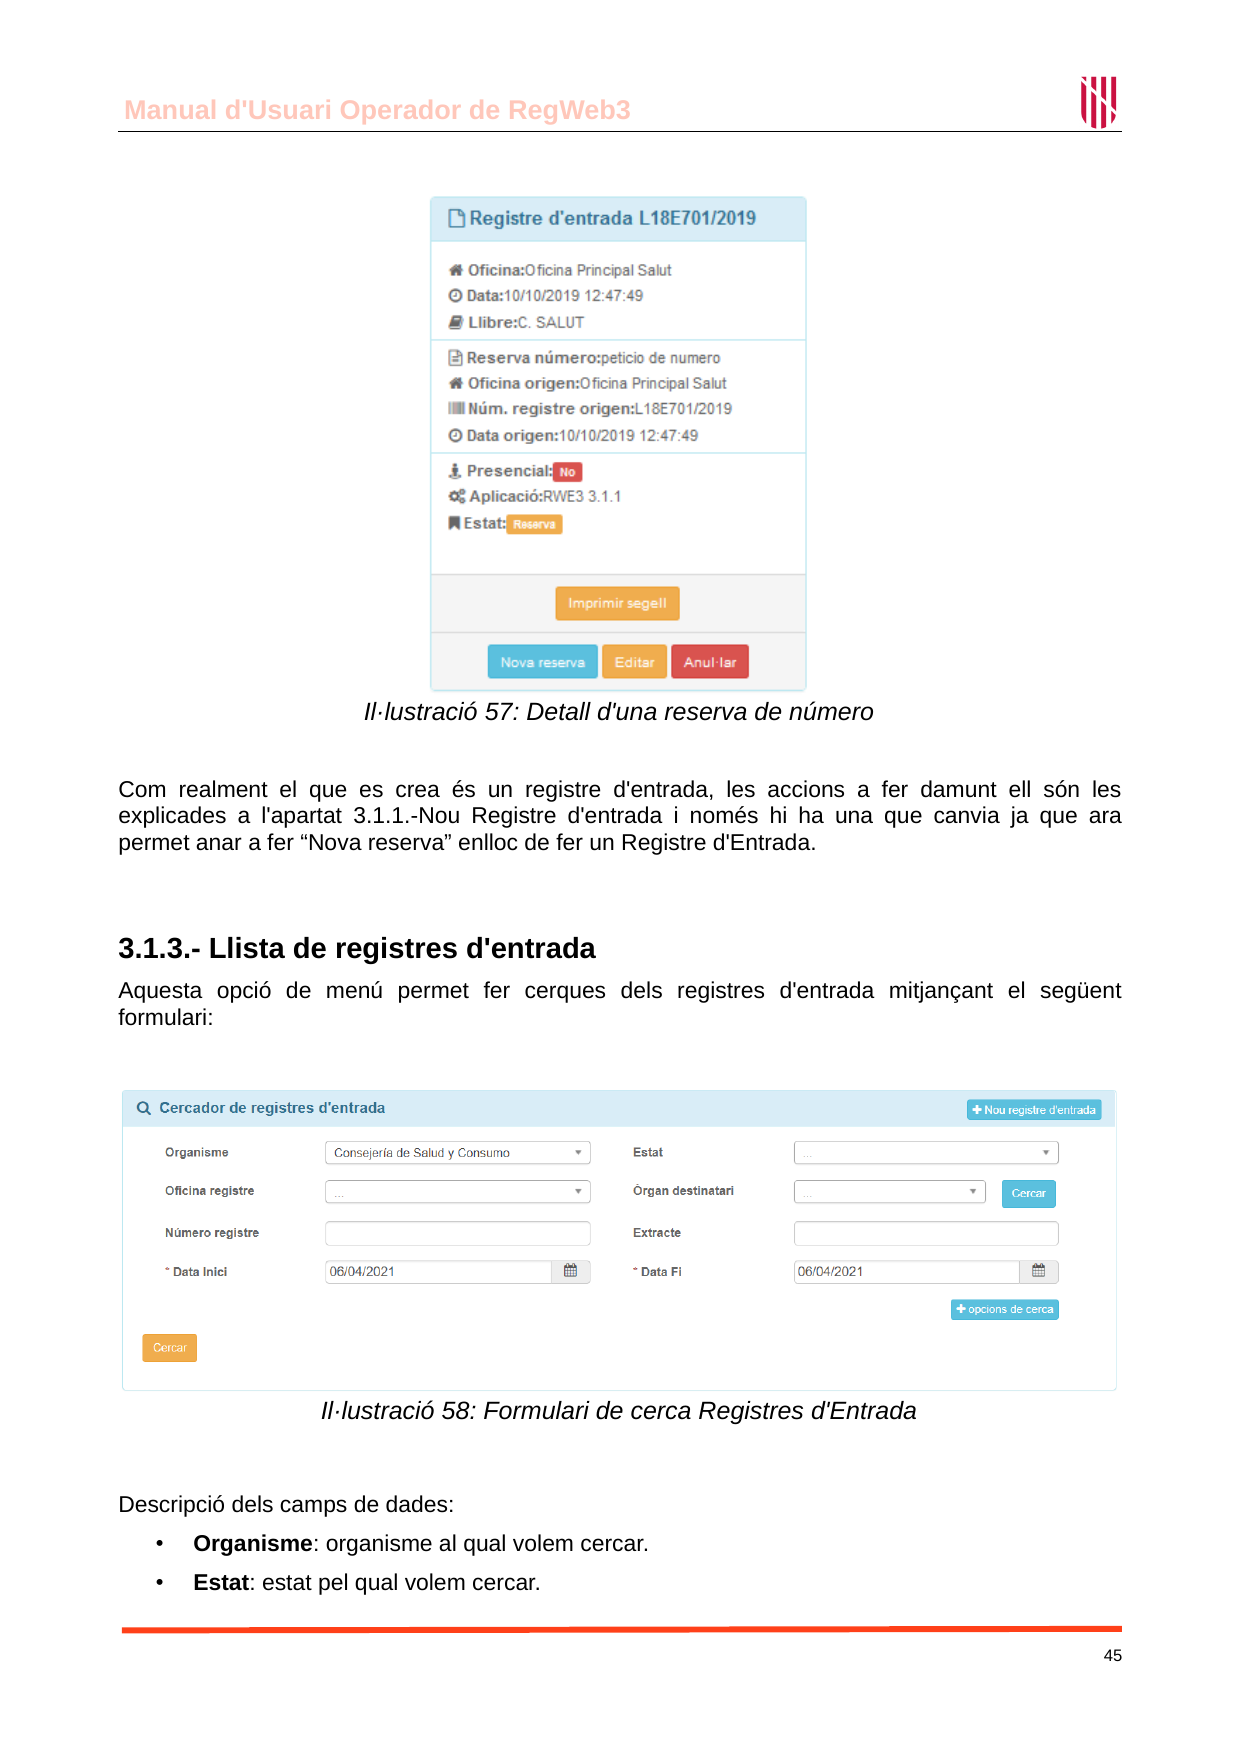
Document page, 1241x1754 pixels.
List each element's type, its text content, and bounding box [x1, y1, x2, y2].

text Il·lustració 58: Formulari de cerca Registres d'Entrada [118, 1397, 1122, 1425]
subtitle Llista de registres d'entrada [118, 931, 1122, 965]
picture [426, 192, 814, 697]
list Organisme: organisme al qual volem cercar. [156, 1530, 1122, 1556]
list Estat: estat pel qual volem cercar. [156, 1569, 1122, 1595]
text Il·lustració 57: Detall d'una reserva de número [118, 697, 1122, 726]
picture [1078, 74, 1119, 130]
picture [118, 1081, 1123, 1397]
text Com realment el que es crea és un registre d'entrada, les accions a fer damunt ell són les explicades a l'apartat 3.1.1Nou Registre d'entrada i només hi ha una que canvia ja que ara permet anar a fer “Nova reserva” enlloc de fer un Registre d'Entrada. [118, 776, 1122, 855]
text Aquesta opció de menú permet fer cerques dels registres d'entrada mitjançant el següent formulari: [118, 977, 1122, 1030]
text Descripció dels camps de dades: [118, 1491, 1122, 1517]
